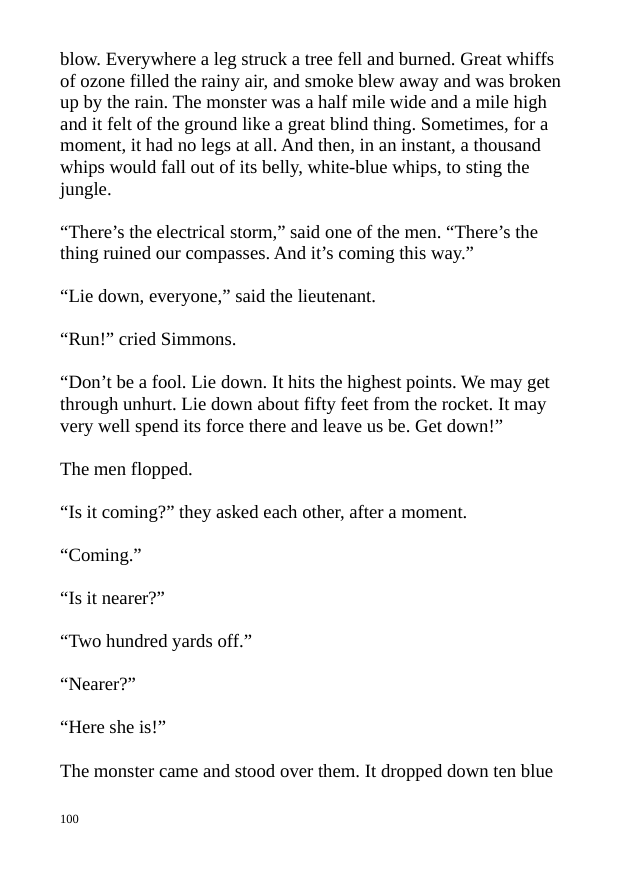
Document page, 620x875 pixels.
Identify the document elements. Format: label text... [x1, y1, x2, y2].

text blow. Everywhere a leg struck a tree fell and burned. Great whiffs of ozone filled the rainy air, and smoke blew away and was broken up by the rain. The monster was a half mile wide and a mile high and it felt of the ground like a great blind thing. Sometimes, for a moment, it had no legs at all. And then, in an instant, a thousand whips would fall out of its belly, white-blue whips, to sting the jungle. “There’s the electrical storm,” said one of the men. “There’s the thing ruined our compasses. And it’s coming this way.” “Lie down, everyone,” said the lieutenant. “Run!” cried Simmons. “Don’t be a fool. Lie down. It hits the highest points. We may get through unhurt. Lie down about fifty feet from the rocket. It may very well spend its force there and leave us be. Get down!” The men flopped. “Is it coming?” they asked each other, after a moment. “Coming.” “Is it nearer?” “Two hundred yards off.” “Nearer?” “Here she is!” The monster came and stood over them. It dropped down ten blue [60, 48, 571, 781]
